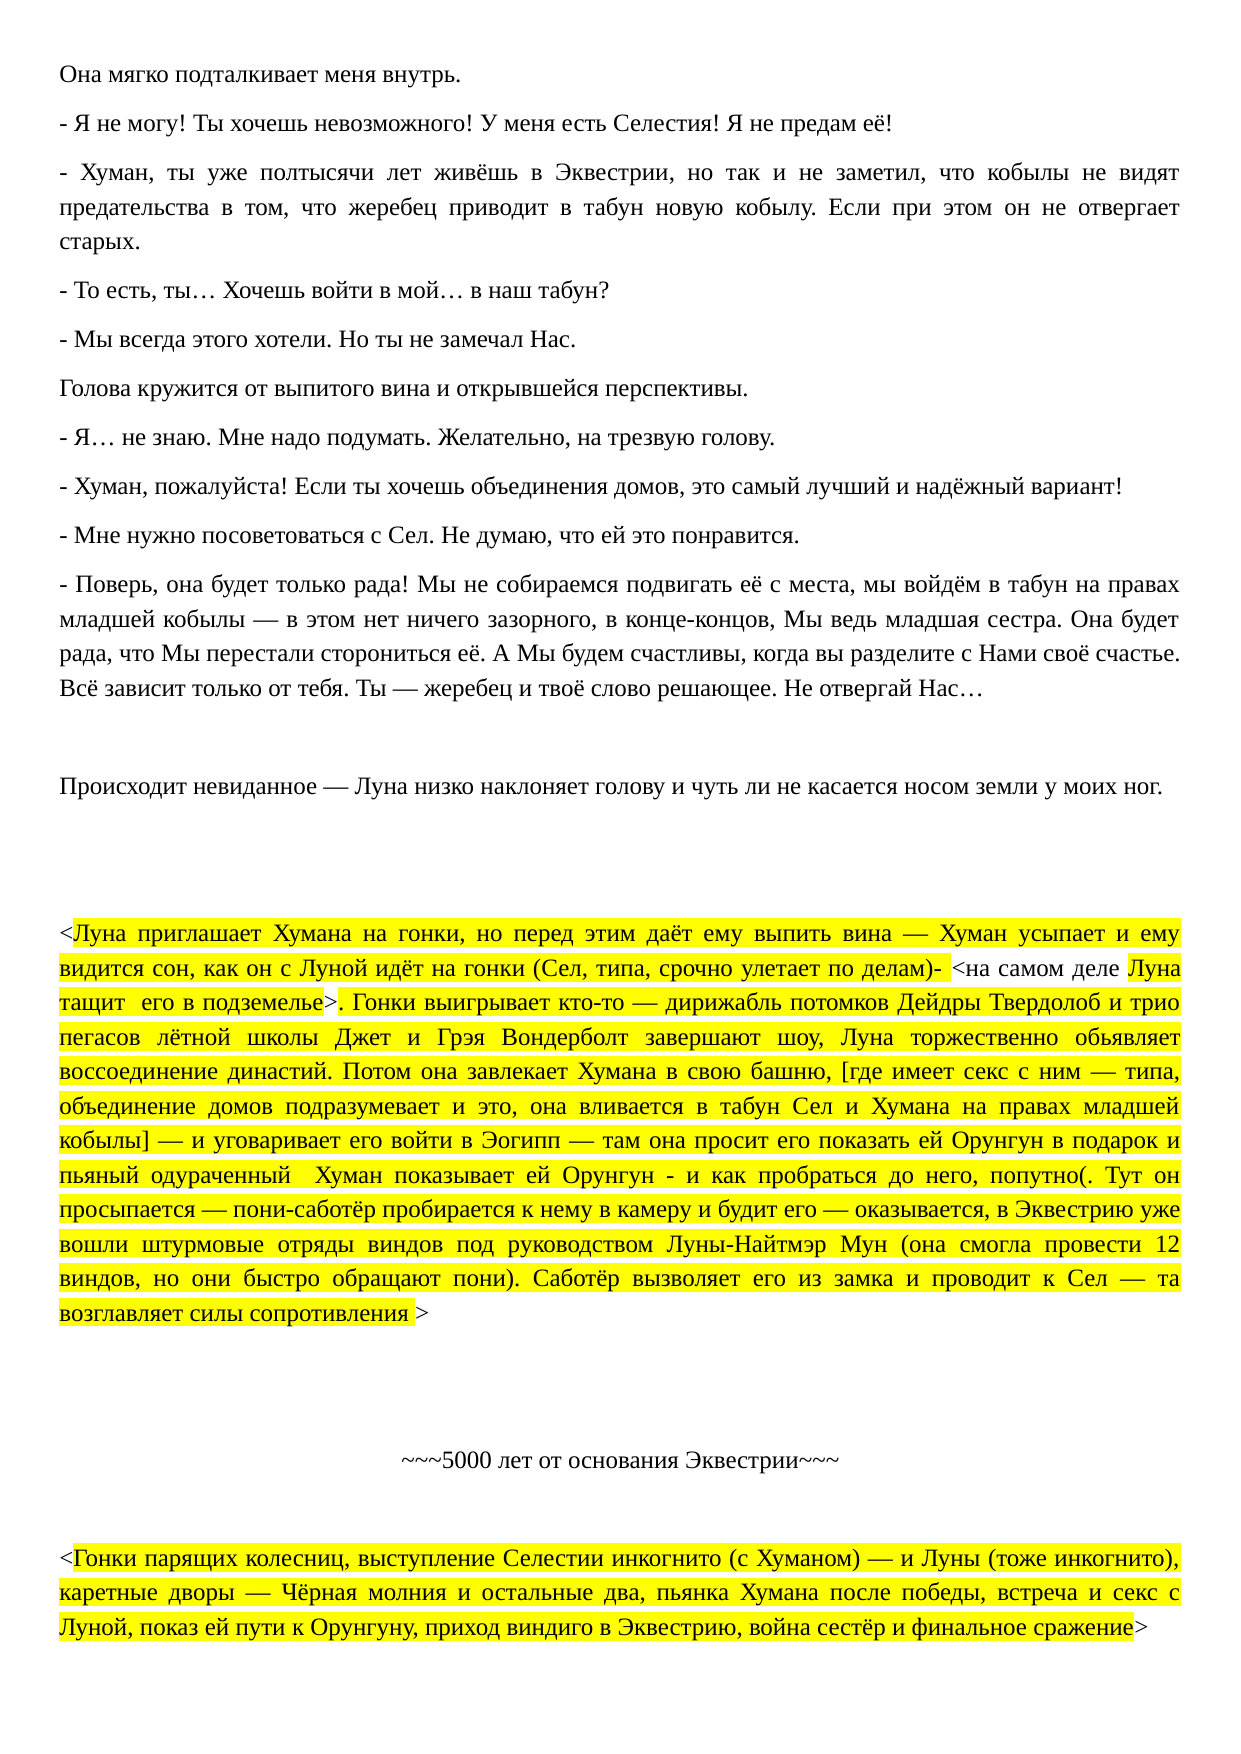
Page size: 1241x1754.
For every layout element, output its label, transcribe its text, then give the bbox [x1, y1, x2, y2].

text - Хуман, ты уже полтысячи лет живёшь в Эквестрии, но так и не заметил, что кобылы не видят предательства в том, что жеребец приводит в табун новую кобылу. Если при этом он не отвергает старых. [59, 157, 1181, 255]
text - Я… не знаю. Мне надо подумать. Желательно, на трезвую голову. [59, 422, 1181, 451]
text - Я не могу! Ты хочешь невозможного! У меня есть Селестия! Я не предам её! [59, 108, 1181, 137]
text - То есть, ты… Хочешь войти в мой… в наш табун? [59, 275, 1181, 304]
text ~~~5000 лет от основания Эквестрии~~~ [59, 1445, 1181, 1473]
text Она мягко подталкивает меня внутрь. [59, 59, 1181, 88]
text - Поверь, она будет только рада! Мы не собираемся подвигать её с места, мы войдём в табун на правах младшей кобылы — в этом нет ничего зазорного, в конце-концов, Мы ведь младшая сестра. Она будет рада, что Мы перестали сторониться её. А Мы будем счастливы, когда вы разделите с Нами своё счастье. Всё зависит только от тебя. Ты — жеребец и твоё слово решающее. Не отвергай Нас… [59, 569, 1181, 702]
text <Гонки парящих колесниц, выступление Селестии инкогнито (с Хуманом) — и Луны (тоже инкогнито), каретные дворы — Чёрная молния и остальные два, пьянка Хумана после победы, встреча и секс с Луной, показ ей пути к Орунгуну, приход виндиго в Эквестрию, война сестёр и финальное сражение> [59, 1543, 1181, 1641]
text - Мне нужно посоветоваться с Сел. Не думаю, что ей это понравится. [59, 521, 1181, 549]
text Голова кружится от выпитого вина и открывшейся перспективы. [59, 373, 1181, 402]
text - Мы всегда этого хотели. Но ты не замечал Нас. [59, 324, 1181, 353]
text - Хуман, пожалуйста! Если ты хочешь объединения домов, это самый лучший и надёжный вариант! [59, 471, 1181, 500]
text Происходит невиданное — Луна низко наклоняет голову и чуть ли не касается носом земли у моих ног. [59, 771, 1181, 800]
text <Луна приглашает Хумана на гонки, но перед этим даёт ему выпить вина — Хуман усыпает и ему видится сон, как он с Луной идёт на гонки (Сел, типа, срочно улетает по делам)- <на самом деле Луна тащит его в подземелье>. Гонки выигрывает кто-то — дирижабль потомков Дейдры Твердолоб и трио пегасов лётной школы Джет и Грэя Вондерболт завершают шоу, Луна торжественно обьявляет воссоединение династий. Потом она завлекает Хумана в свою башню, [где имеет секс с ним — типа, объединение домов подразумевает и это, она вливается в табун Сел и Хумана на правах младшей кобылы] — и уговаривает его войти в Эогипп — там она просит его показать ей Орунгун в подарок и пьяный одураченный Хуман показывает ей Орунгун - и как пробраться до него, попутно(. Тут он просыпается — пони-саботёр пробирается к нему в камеру и будит его — оказывается, в Эквестрию уже вошли штурмовые отряды виндов под руководством Луны-Найтмэр Мун (она смогла провести 12 виндов, но они быстро обращают пони). Саботёр вызволяет его из замка и проводит к Сел — та возглавляет силы сопротивления > [59, 918, 1181, 1326]
